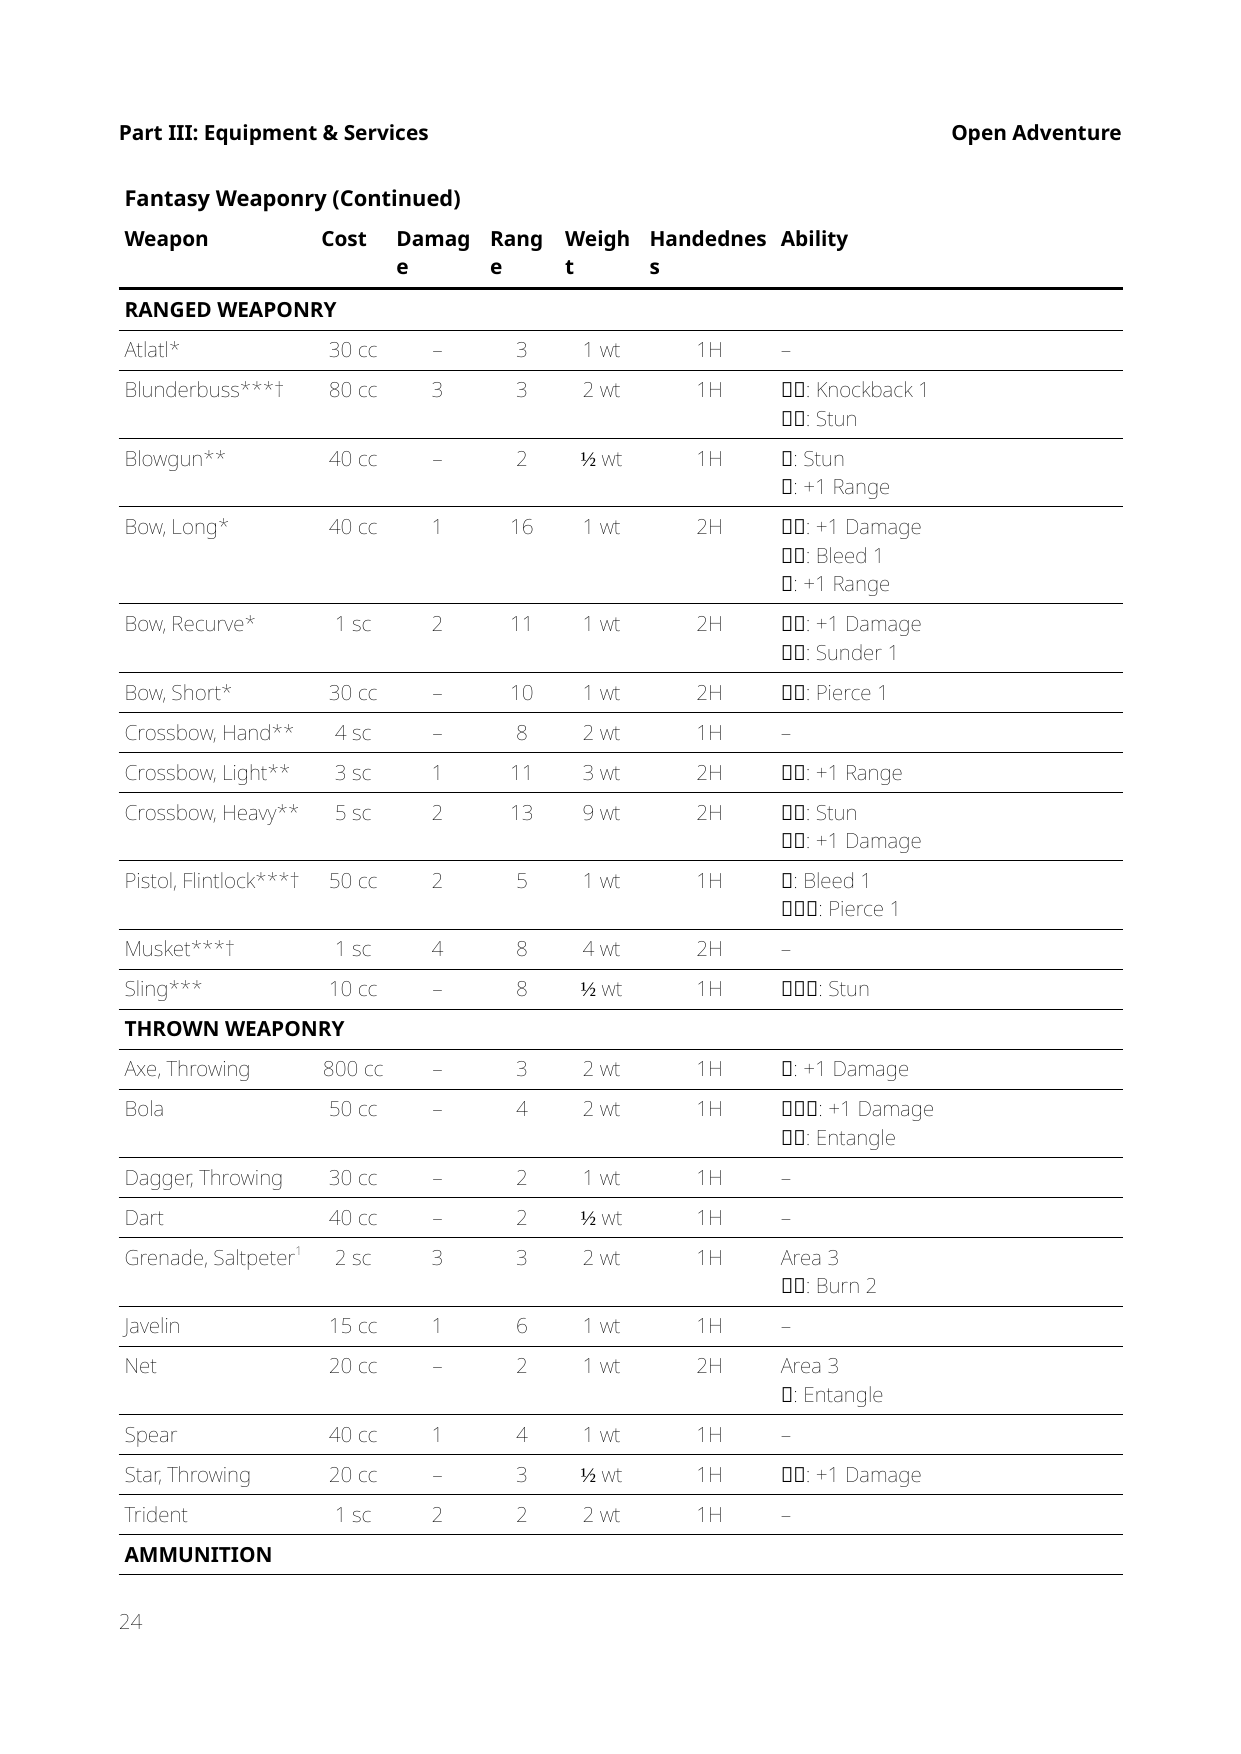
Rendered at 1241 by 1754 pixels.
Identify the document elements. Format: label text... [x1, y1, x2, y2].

table_cell Trident [119, 1495, 315, 1534]
table_cell Dart [119, 1198, 315, 1237]
table_cell 1H [644, 1158, 775, 1197]
table_cell 1H [644, 713, 775, 752]
table_cell Crossbow, Heavy** [119, 793, 315, 860]
table_cell 20 cc [315, 1347, 390, 1414]
table_cell ½ wt [559, 1198, 643, 1237]
table_cell 1H [644, 1198, 775, 1237]
table_cell 3 [484, 1050, 559, 1089]
table_cell 3 [484, 331, 559, 369]
table_cell 1 wt [559, 1307, 643, 1346]
table_cell 1H [644, 1090, 775, 1157]
table_cell – [390, 673, 484, 712]
table_cell ½ wt [559, 1455, 643, 1494]
table_cell 1H [644, 371, 775, 438]
table_cell 1 wt [559, 1347, 643, 1414]
table_cell Damage [390, 218, 484, 287]
table_cell 1H [644, 1050, 775, 1089]
table_cell : Stun : +1 Range [775, 439, 1123, 506]
table_cell 1 wt [559, 1415, 643, 1454]
table_cell Axe, Throwing [119, 1050, 315, 1089]
table_cell 1 wt [559, 604, 643, 672]
table_cell – [775, 331, 1123, 369]
table_cell Star, Throwing [119, 1455, 315, 1494]
table_cell 1H [644, 970, 775, 1009]
table_cell 2 [390, 793, 484, 860]
table_cell – [390, 1347, 484, 1414]
table_cell – [390, 1050, 484, 1089]
table_cell Blowgun** [119, 439, 315, 506]
table_cell Ability [775, 218, 1123, 287]
table_cell Bola [119, 1090, 315, 1157]
table_cell 2H [644, 793, 775, 860]
table_cell THROWN WEAPONRY [119, 1010, 1123, 1049]
table_cell 1H [644, 439, 775, 506]
table_cell : +1 Damage : Sunder 1 [775, 604, 1123, 672]
table_cell 11 [484, 604, 559, 672]
table_cell 3 wt [559, 753, 643, 792]
table_cell – [775, 1415, 1123, 1454]
table_cell 5 [484, 861, 559, 929]
table_cell Blunderbuss***† [119, 371, 315, 438]
table_cell 2 [390, 604, 484, 672]
table_cell 2 wt [559, 1238, 643, 1306]
table_cell 10 cc [315, 970, 390, 1009]
table_cell Dagger, Throwing [119, 1158, 315, 1197]
table_cell 1H [644, 1415, 775, 1454]
table_cell Handedness [644, 218, 775, 287]
table_cell 2 [390, 1495, 484, 1534]
table_cell ½ wt [559, 439, 643, 506]
table_cell 3 [390, 371, 484, 438]
table_cell 1 [390, 753, 484, 792]
table_cell 2 [484, 1347, 559, 1414]
table_cell 2H [644, 604, 775, 672]
table_cell 2 wt [559, 371, 643, 438]
table_cell Net [119, 1347, 315, 1414]
table_cell Spear [119, 1415, 315, 1454]
table_cell – [775, 713, 1123, 752]
table_cell 1H [644, 1307, 775, 1346]
table_cell RANGED WEAPONRY [119, 290, 1123, 329]
table_cell : Knockback 1 : Stun [775, 371, 1123, 438]
table_cell 4 [484, 1415, 559, 1454]
table_cell 16 [484, 507, 559, 603]
table_cell 30 cc [315, 331, 390, 369]
table_cell 1 [390, 507, 484, 603]
table_cell 3 [484, 1455, 559, 1494]
table_cell 2 [484, 1158, 559, 1197]
table_cell 1H [644, 1455, 775, 1494]
table_cell 2H [644, 930, 775, 969]
table_cell 40 cc [315, 1198, 390, 1237]
table_cell 2 wt [559, 1495, 643, 1534]
table_cell 2 wt [559, 1050, 643, 1089]
table_cell : Stun [775, 970, 1123, 1009]
table_cell 1H [644, 861, 775, 929]
table_cell 2H [644, 507, 775, 603]
table_cell : +1 Damage [775, 1050, 1123, 1089]
table_cell 1 wt [559, 1158, 643, 1197]
table_cell 8 [484, 713, 559, 752]
table_cell 2H [644, 753, 775, 792]
table_cell – [390, 970, 484, 1009]
table_cell 800 cc [315, 1050, 390, 1089]
table_cell 3 [484, 1238, 559, 1306]
table_cell – [390, 713, 484, 752]
table_cell 20 cc [315, 1455, 390, 1494]
table_cell Cost [315, 218, 390, 287]
table_cell Bow, Long* [119, 507, 315, 603]
table_cell – [775, 1158, 1123, 1197]
table_cell 3 [484, 371, 559, 438]
table_cell 6 [484, 1307, 559, 1346]
table_cell 2 [484, 1198, 559, 1237]
table_cell Crossbow, Light** [119, 753, 315, 792]
table_cell – [390, 1090, 484, 1157]
table_cell – [390, 1158, 484, 1197]
table_cell Javelin [119, 1307, 315, 1346]
table_cell 80 cc [315, 371, 390, 438]
table_cell 1 sc [315, 1495, 390, 1534]
table_cell Bow, Short* [119, 673, 315, 712]
table_cell 1 sc [315, 930, 390, 969]
table_cell 30 cc [315, 673, 390, 712]
table_cell 11 [484, 753, 559, 792]
table_cell : +1 Damage [775, 1455, 1123, 1494]
table_cell : Pierce 1 [775, 673, 1123, 712]
table_cell 5 sc [315, 793, 390, 860]
table_cell 3 [390, 1238, 484, 1306]
table_cell 1 [390, 1307, 484, 1346]
table_cell – [775, 930, 1123, 969]
table_cell Bow, Recurve* [119, 604, 315, 672]
table_cell 1 wt [559, 673, 643, 712]
table_cell 2 [484, 1495, 559, 1534]
table_cell 2 sc [315, 1238, 390, 1306]
table_cell 3 sc [315, 753, 390, 792]
table_cell 40 cc [315, 1415, 390, 1454]
table_cell 4 wt [559, 930, 643, 969]
table_cell 4 [390, 930, 484, 969]
table_cell ½ wt [559, 970, 643, 1009]
table_cell Area 3 : Entangle [775, 1347, 1123, 1414]
table_cell 8 [484, 970, 559, 1009]
table_cell 50 cc [315, 861, 390, 929]
table_cell 1 wt [559, 331, 643, 369]
table_cell Area 3 : Burn 2 [775, 1238, 1123, 1306]
table_cell AMMUNITION [119, 1535, 1123, 1574]
table_cell 2 wt [559, 1090, 643, 1157]
table_cell 1 sc [315, 604, 390, 672]
table_cell 1H [644, 331, 775, 369]
table_cell Atlatl* [119, 331, 315, 369]
table_cell 2 wt [559, 713, 643, 752]
table_cell : +1 Damage : Bleed 1 : +1 Range [775, 507, 1123, 603]
table_cell 1 [390, 1415, 484, 1454]
table_cell 1 wt [559, 861, 643, 929]
table_cell Grenade, Saltpeter1 [119, 1238, 315, 1306]
table_cell 40 cc [315, 439, 390, 506]
table_cell : +1 Range [775, 753, 1123, 792]
table_cell : Bleed 1 : Pierce 1 [775, 861, 1123, 929]
table_cell 1H [644, 1238, 775, 1306]
table_cell – [390, 1198, 484, 1237]
table_cell 13 [484, 793, 559, 860]
table_cell 2H [644, 1347, 775, 1414]
table_cell 4 sc [315, 713, 390, 752]
table_cell 2H [644, 673, 775, 712]
table_cell 1 wt [559, 507, 643, 603]
table_cell : Stun : +1 Damage [775, 793, 1123, 860]
table_cell : +1 Damage : Entangle [775, 1090, 1123, 1157]
table_cell 50 cc [315, 1090, 390, 1157]
table_cell 30 cc [315, 1158, 390, 1197]
table_cell 4 [484, 1090, 559, 1157]
table_cell 8 [484, 930, 559, 969]
table_cell Crossbow, Hand** [119, 713, 315, 752]
table_cell 1H [644, 1495, 775, 1534]
table_cell Weapon [119, 218, 315, 287]
table_cell – [775, 1307, 1123, 1346]
table_cell Pistol, Flintlock***† [119, 861, 315, 929]
table_cell 15 cc [315, 1307, 390, 1346]
table_cell Sling*** [119, 970, 315, 1009]
table_header Fantasy Weaponry (Continued) [119, 177, 1123, 218]
table_cell 2 [484, 439, 559, 506]
table_cell Musket***† [119, 930, 315, 969]
table_cell 9 wt [559, 793, 643, 860]
table_cell Weight [559, 218, 643, 287]
table_cell 10 [484, 673, 559, 712]
table_cell – [775, 1495, 1123, 1534]
table_cell 40 cc [315, 507, 390, 603]
table_cell 2 [390, 861, 484, 929]
table_cell – [390, 331, 484, 369]
table_cell – [390, 1455, 484, 1494]
table_cell – [775, 1198, 1123, 1237]
table_cell Range [484, 218, 559, 287]
table_cell – [390, 439, 484, 506]
